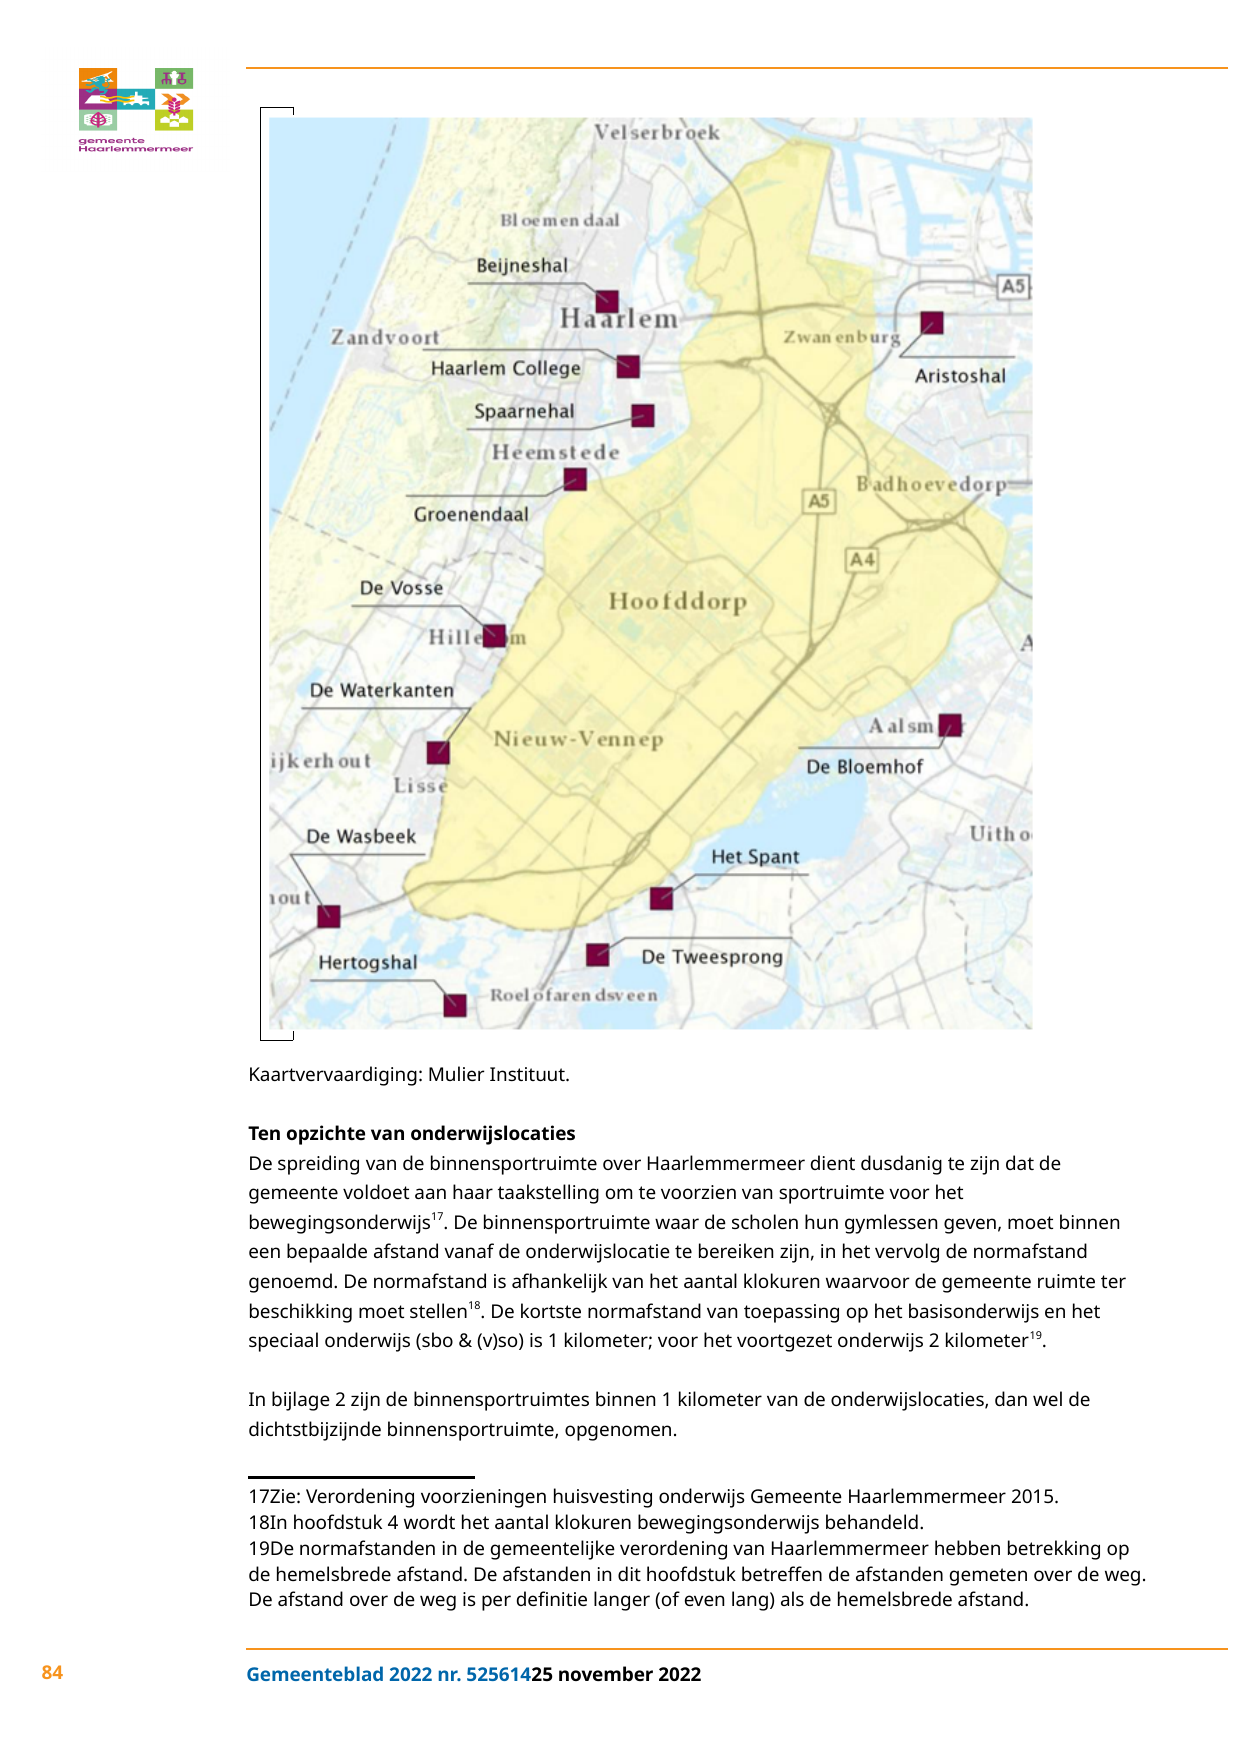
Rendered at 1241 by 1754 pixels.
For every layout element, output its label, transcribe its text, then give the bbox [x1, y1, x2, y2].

text In bijlage 2 zijn de binnensportruimtes binnen 1 kilometer van de onderwijslocaties, dan wel de dichtstbijzijnde binnensportruimte, opgenomen. [248, 1387, 1152, 1442]
text In hoofdstuk 4 wordt het aantal klokuren bewegingsonderwijs behandeld. [248, 1509, 1152, 1535]
picture [41, 47, 231, 172]
text Ten opzichte van onderwijslocaties [248, 1120, 1152, 1146]
text De normafstanden in de gemeentelijke verordening van Haarlemmermeer hebben betrekking op de hemelsbrede afstand. De afstanden in dit hoofdstuk betreffen de afstanden gemeten over de weg. De afstand over de weg is per definitie langer (of even lang) als de hemelsbrede afstand. [248, 1535, 1152, 1612]
picture [268, 115, 1037, 1031]
text De spreiding van de binnensportruimte over Haarlemmermeer dient dusdanig te zijn dat de gemeente voldoet aan haar taakstelling om te voorzien van sportruimte voor het bewegingsonderwijs. De binnensportruimte waar de scholen hun gymlessen geven, moet binnen een bepaalde afstand vanaf de onderwijslocatie te bereiken zijn, in het vervolg de normafstand genoemd. De normafstand is afhankelijk van het aantal klokuren waarvoor de gemeente ruimte ter beschikking moet stellen. De kortste normafstand van toepassing op het basisonderwijs en het speciaal onderwijs (sbo & (v)so) is 1 kilometer; voor het voortgezet onderwijs 2 kilometer. [248, 1150, 1152, 1353]
text Kaartvervaardiging: Mulier Instituut. [248, 1061, 1152, 1087]
text Zie: Verordening voorzieningen huisvesting onderwijs Gemeente Haarlemmermeer 2015. [248, 1483, 1152, 1509]
